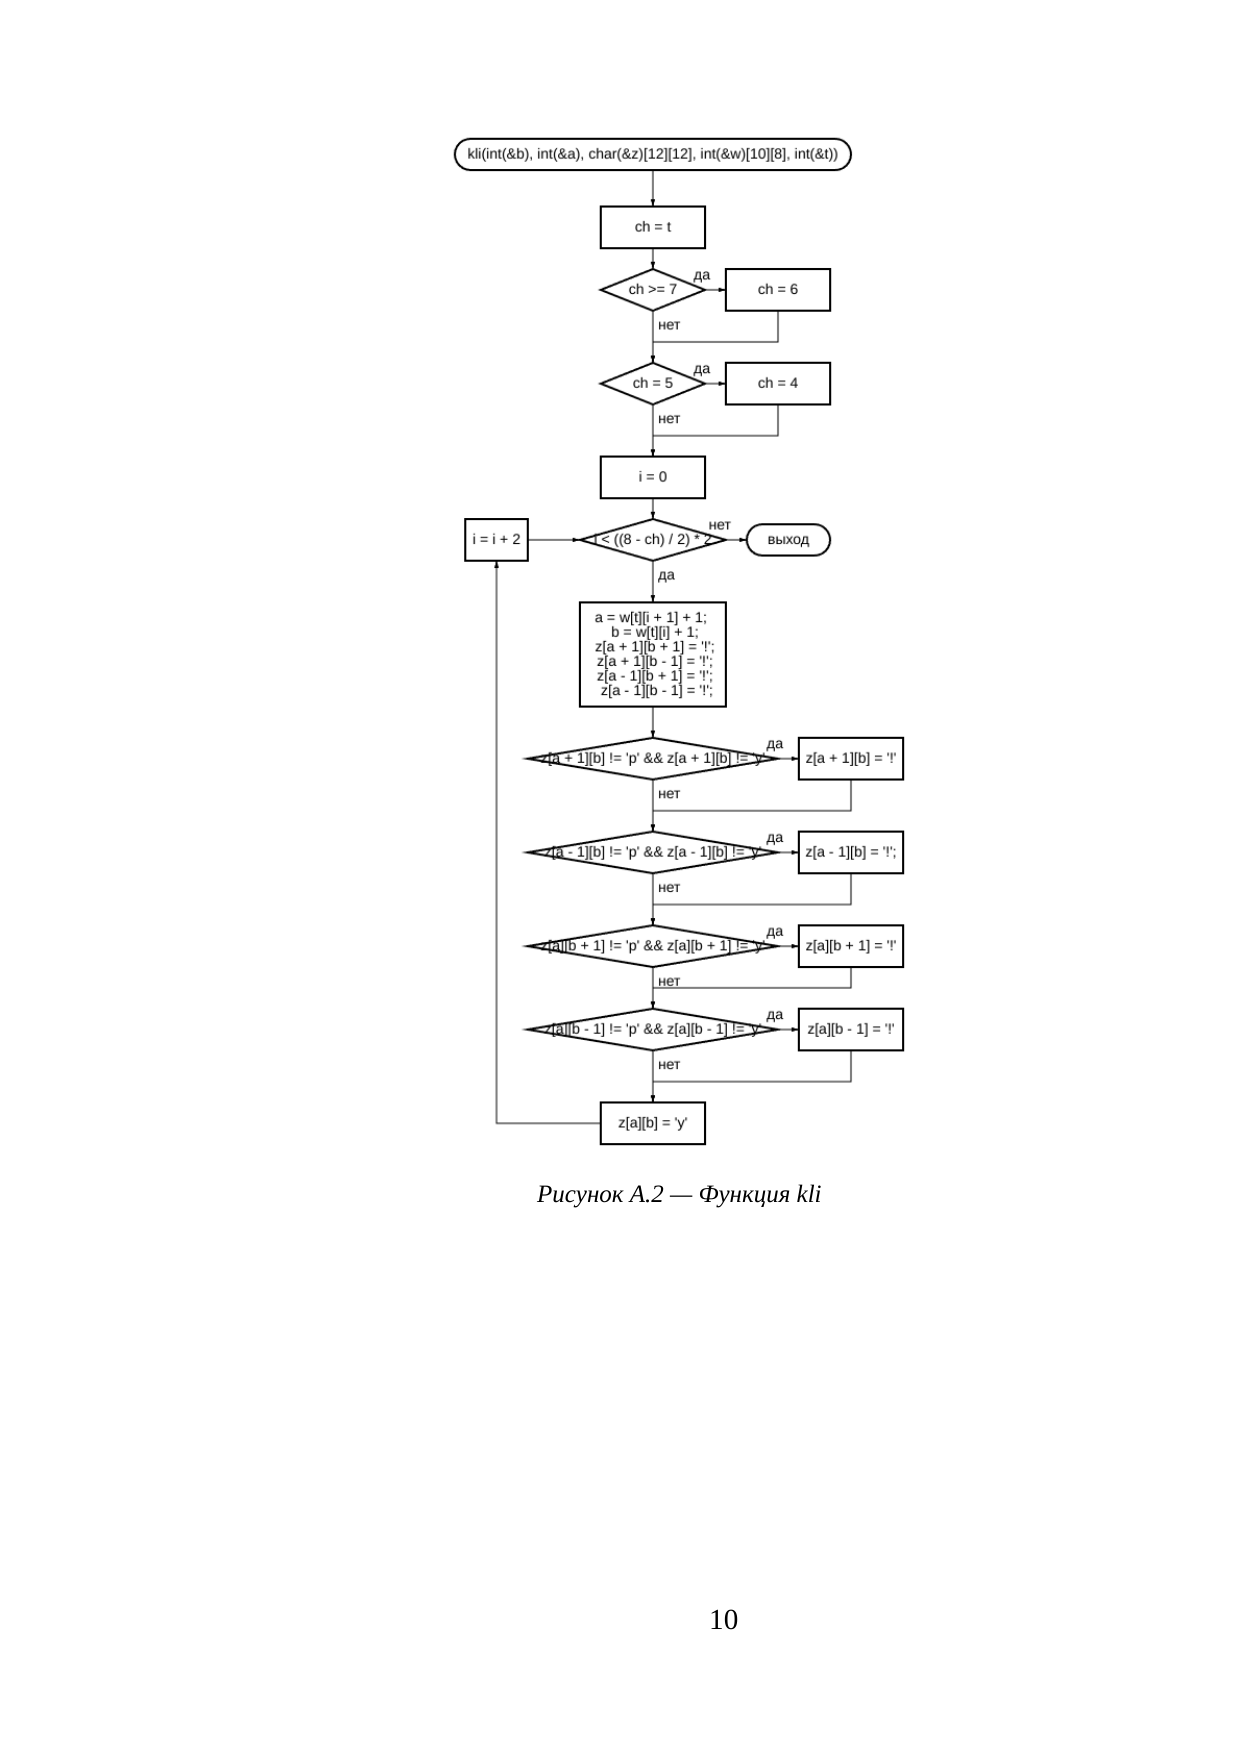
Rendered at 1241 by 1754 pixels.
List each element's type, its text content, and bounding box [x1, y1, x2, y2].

text Рисунок А.2 — Функция kli [177, 1165, 1181, 1208]
picture [434, 118, 924, 1165]
